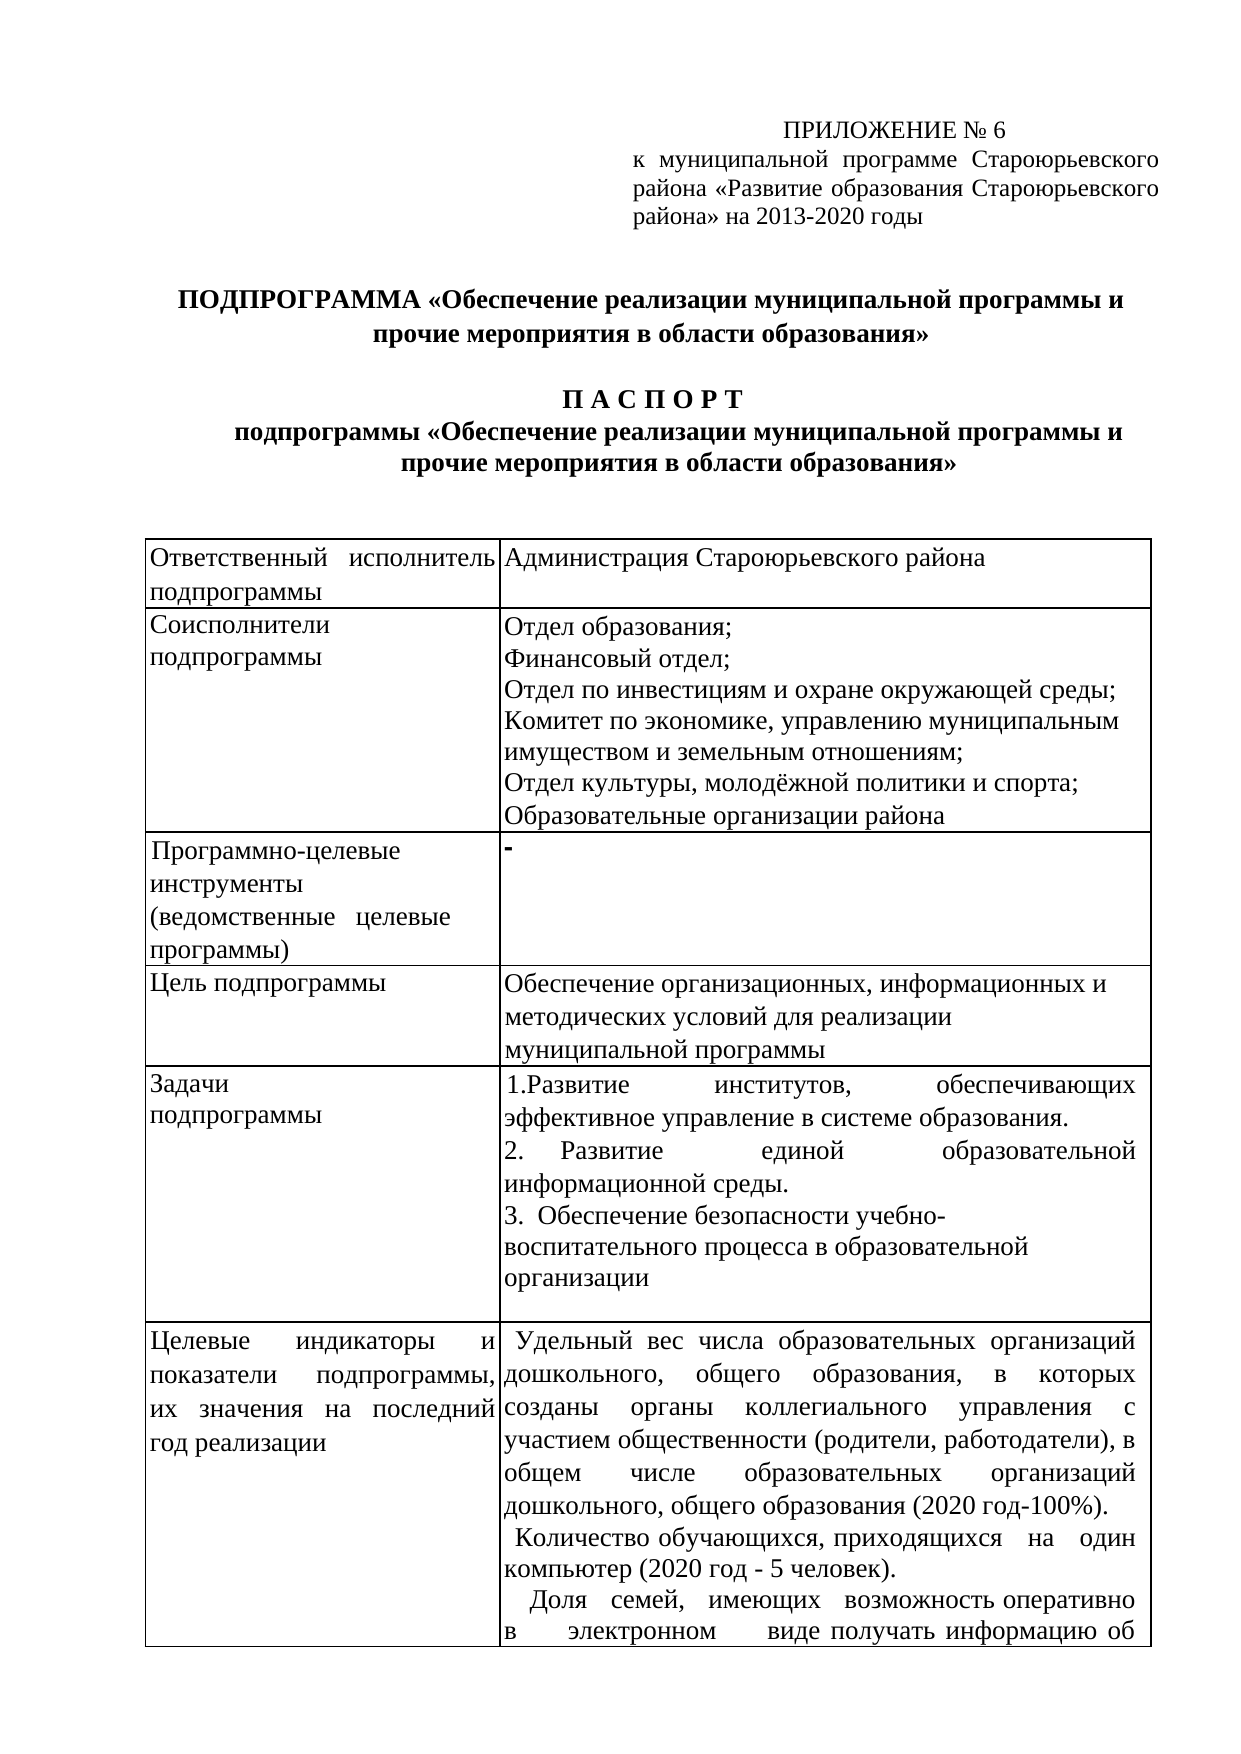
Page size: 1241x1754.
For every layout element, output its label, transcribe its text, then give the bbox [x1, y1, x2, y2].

table_cell Удельный вес числа образовательных организаций дошкольного, общего образования, в которых созданы органы коллегиального управления с участием общественности (родители, работодатели), в общем числе образовательных организаций дошкольного, общего образования (2020 год-100%). Количество обучающихся, приходящихся на один компьютер (2020 год - 5 человек). Доля семей, имеющих возможность оперативно в электронном виде получать информацию об [501, 1323, 1150, 1646]
table_cell - [501, 833, 1150, 965]
text ПАСПОРТ [145, 383, 1159, 414]
table_cell 1.Развитие институтов, обеспечивающих эффективное управление в системе образования. 2. Развитие единой образовательной информационной среды. 3. Обеспечение безопасности учебно-воспитательного процесса в образовательной организации [501, 1067, 1150, 1321]
table_cell Соисполнители подпрограммы [146, 609, 499, 831]
table_header Ответственный исполнитель подпрограммы [146, 540, 499, 607]
table_cell Программно-целевые инструменты (ведомственные целевые программы) [146, 833, 499, 965]
table_cell Цель подпрограммы [146, 966, 499, 1065]
table_cell Целевые индикаторы и показатели подпрограммы, их значения на последний год реализации [146, 1323, 499, 1646]
table_cell Обеспечение организационных, информационных и методических условий для реализации муниципальной программы [501, 966, 1150, 1065]
text к муниципальной программе Староюрьевского района «Развитие образования Староюрьевского района» на 2013-2020 годы [633, 144, 1159, 230]
text ПОДПРОГРАММА «Обеспечение реализации муниципальной программы и прочие мероприятия в области образования» [145, 281, 1157, 349]
table_header Администрация Староюрьевского района [501, 540, 1150, 607]
text ПРИЛОЖЕНИЕ № 6 [708, 115, 1159, 144]
table_cell Задачи подпрограммы [146, 1067, 499, 1321]
text подпрограммы «Обеспечение реализации муниципальной программы и прочие мероприятия в области образования» [198, 415, 1159, 478]
table_cell Отдел образования; Финансовый отдел; Отдел по инвестициям и охране окружающей среды; Комитет по экономике, управлению муниципальным имуществом и земельным отношениям; Отдел культуры, молодёжной политики и спорта; Образовательные организации района [501, 609, 1150, 831]
